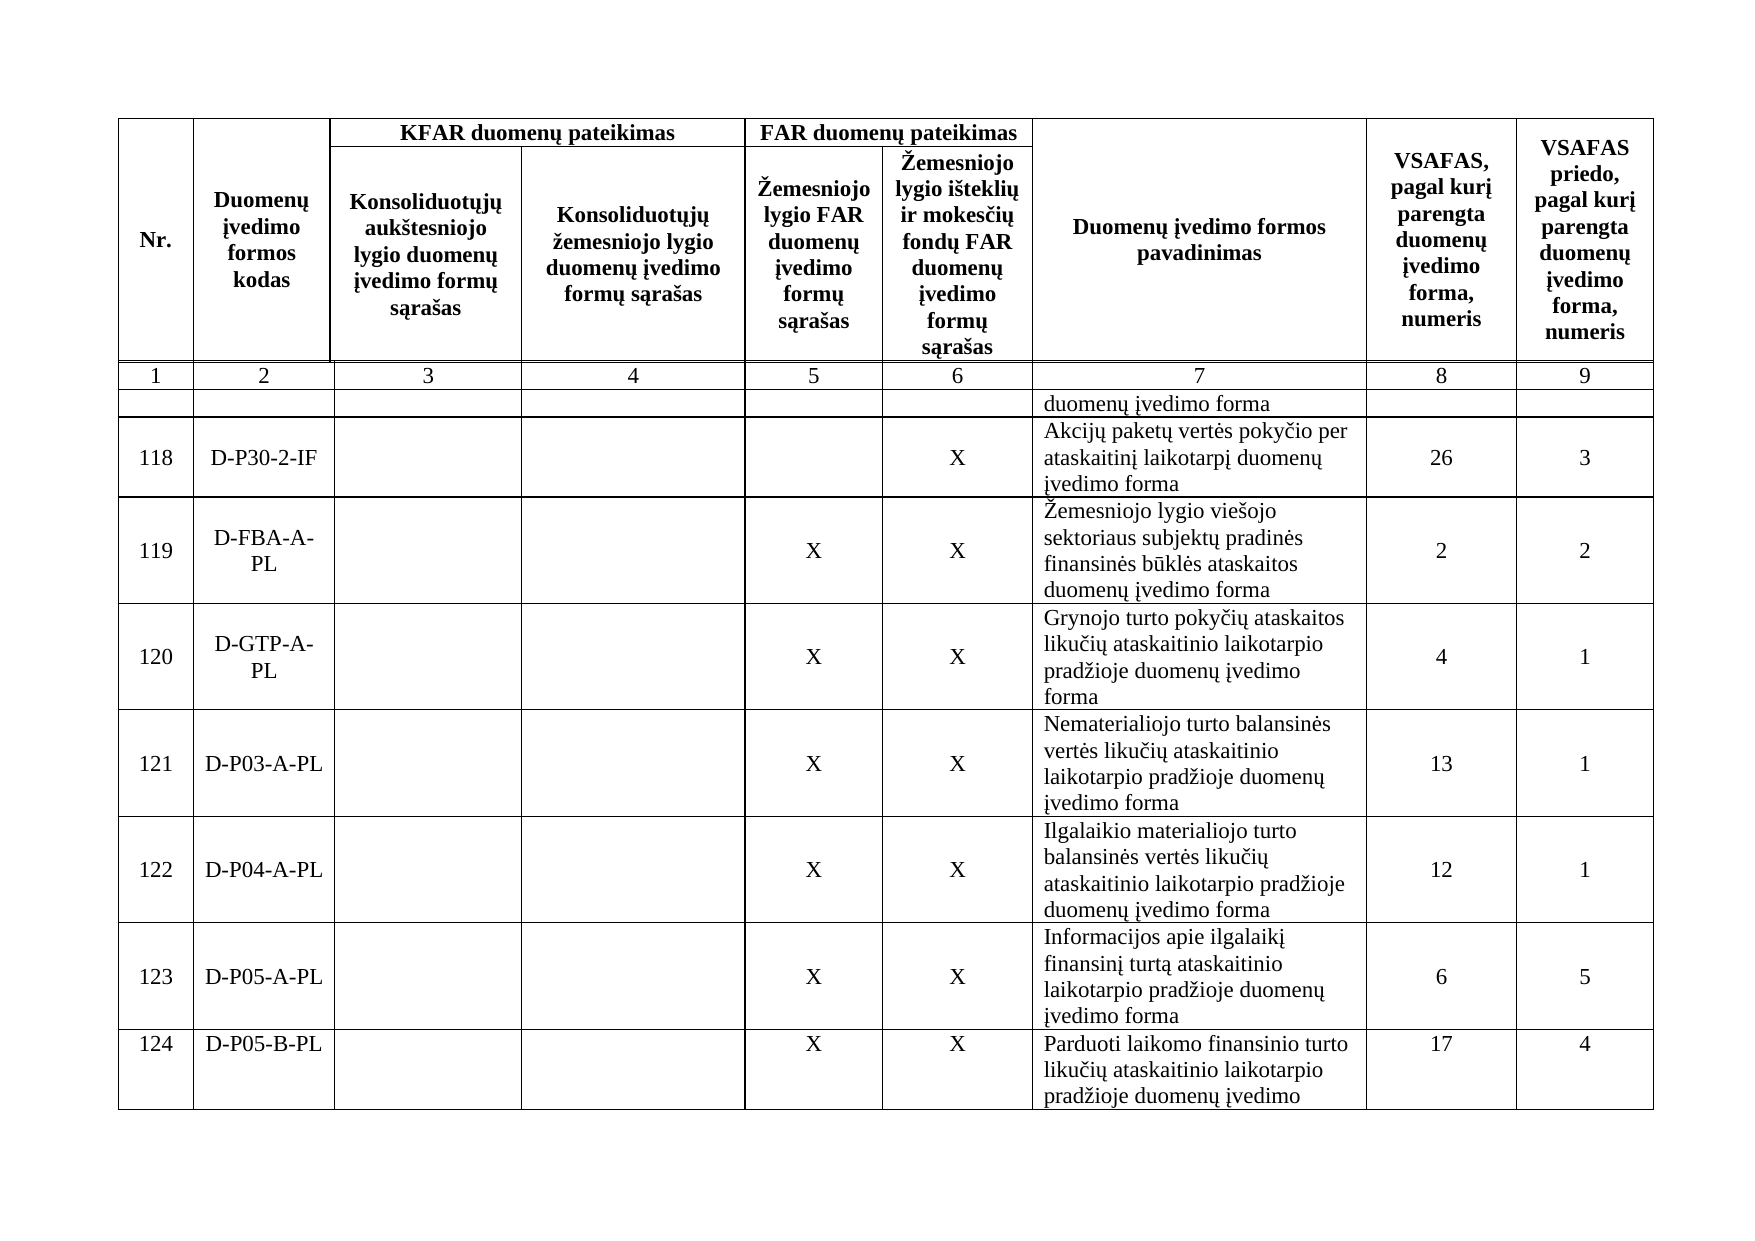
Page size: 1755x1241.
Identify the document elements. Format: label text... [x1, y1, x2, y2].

table_cell D-P04-A-PL [194, 817, 334, 922]
table_cell 1 [1517, 604, 1653, 709]
table_cell [522, 1030, 744, 1109]
table_cell 13 [1367, 710, 1516, 816]
table_cell 5 [746, 363, 882, 389]
table_cell D-P05-A-PL [194, 923, 334, 1029]
table_cell [119, 390, 193, 416]
table_cell [335, 1030, 521, 1109]
table_cell [522, 817, 744, 922]
table_cell Konsoliduotųjų žemesniojo lygio duomenų įvedimo formų sąrašas [522, 147, 744, 359]
table_cell Parduoti laikomo finansinio turto likučių ataskaitinio laikotarpio pradžioje duomenų įvedimo [1033, 1030, 1366, 1109]
table_cell X [746, 817, 882, 922]
table_cell [335, 604, 521, 709]
table_cell 8 [1367, 363, 1516, 389]
table_cell [522, 604, 744, 709]
table_header Nr. [119, 119, 193, 359]
table_cell 3 [335, 363, 521, 389]
table_cell [522, 923, 744, 1029]
table_cell [522, 498, 744, 603]
table_cell [1517, 390, 1653, 416]
table_cell Žemesniojo lygio viešojo sektoriaus subjektų pradinės finansinės būklės ataskaitos duomenų įvedimo forma [1033, 498, 1366, 603]
table_cell X [883, 498, 1032, 603]
table_cell X [746, 1030, 882, 1109]
table_cell 119 [119, 498, 193, 603]
table_cell 17 [1367, 1030, 1516, 1109]
table_cell 120 [119, 604, 193, 709]
table_cell duomenų įvedimo forma [1033, 390, 1366, 416]
table_cell Ilgalaikio materialiojo turto balansinės vertės likučių ataskaitinio laikotarpio pradžioje duomenų įvedimo forma [1033, 817, 1366, 922]
table_cell Žemesniojo lygio FAR duomenų įvedimo formų sąrašas [746, 147, 882, 359]
table_cell [335, 498, 521, 603]
table_cell D-FBA-A-PL [194, 498, 334, 603]
table_cell Informacijos apie ilgalaikį finansinį turtą ataskaitinio laikotarpio pradžioje duomenų įvedimo forma [1033, 923, 1366, 1029]
table_cell X [883, 923, 1032, 1029]
table_cell [335, 390, 521, 416]
table_cell X [883, 604, 1032, 709]
table_cell D-GTP-A-PL [194, 604, 334, 709]
table_cell X [883, 418, 1032, 496]
table_cell 12 [1367, 817, 1516, 922]
table_cell X [883, 710, 1032, 816]
table_cell Žemesniojo lygio išteklių ir mokesčių fondų FAR duomenų įvedimo formų sąrašas [883, 147, 1032, 359]
table_header Duomenų įvedimo formos pavadinimas [1033, 119, 1366, 359]
table_cell 123 [119, 923, 193, 1029]
table_cell [883, 390, 1032, 416]
table_cell 5 [1517, 923, 1653, 1029]
table_cell Konsoliduotųjų aukštesniojo lygio duomenų įvedimo formų sąrašas [331, 147, 521, 359]
table_header KFAR duomenų pateikimas [331, 119, 744, 146]
table_cell [335, 710, 521, 816]
table_header FAR duomenų pateikimas [746, 119, 1032, 146]
table_header Duomenų įvedimo formos kodas [194, 119, 329, 359]
table_cell 2 [1367, 498, 1516, 603]
table_cell X [746, 498, 882, 603]
table_cell X [883, 1030, 1032, 1109]
table_cell [1367, 390, 1516, 416]
table_cell X [746, 604, 882, 709]
table_cell [335, 923, 521, 1029]
table_cell Nematerialiojo turto balansinės vertės likučių ataskaitinio laikotarpio pradžioje duomenų įvedimo forma [1033, 710, 1366, 816]
table_cell D-P03-A-PL [194, 710, 334, 816]
table_cell 124 [119, 1030, 193, 1109]
table_cell [746, 418, 882, 496]
table_cell X [883, 817, 1032, 922]
table_cell [335, 817, 521, 922]
table_cell 122 [119, 817, 193, 922]
table_cell 118 [119, 418, 193, 496]
table_cell 4 [1517, 1030, 1653, 1109]
table_cell 6 [883, 363, 1032, 389]
table_cell 26 [1367, 418, 1516, 496]
table_cell X [746, 710, 882, 816]
table_header VSAFAS priedo, pagal kurį parengta duomenų įvedimo forma, numeris [1517, 119, 1653, 359]
table_cell D-P05-B-PL [194, 1030, 334, 1109]
table_cell 9 [1517, 363, 1653, 389]
table_cell Akcijų paketų vertės pokyčio per ataskaitinį laikotarpį duomenų įvedimo forma [1033, 418, 1366, 496]
table_cell [522, 390, 744, 416]
table_cell 6 [1367, 923, 1516, 1029]
table_cell 7 [1033, 363, 1366, 389]
table_cell 1 [119, 363, 193, 389]
table_cell 4 [1367, 604, 1516, 709]
table_cell 4 [522, 363, 744, 389]
table_cell 1 [1517, 817, 1653, 922]
table_cell 2 [194, 363, 334, 389]
table_header VSAFAS, pagal kurį parengta duomenų įvedimo forma, numeris [1367, 119, 1516, 359]
table_cell 3 [1517, 418, 1653, 496]
table_cell 121 [119, 710, 193, 816]
table_cell [335, 418, 521, 496]
table_cell D-P30-2-IF [194, 418, 334, 496]
table_cell [522, 710, 744, 816]
table_cell [194, 390, 334, 416]
table_cell 2 [1517, 498, 1653, 603]
table_cell 1 [1517, 710, 1653, 816]
table_cell Grynojo turto pokyčių ataskaitos likučių ataskaitinio laikotarpio pradžioje duomenų įvedimo forma [1033, 604, 1366, 709]
table_cell [746, 390, 882, 416]
table_cell [522, 418, 744, 496]
table_cell X [746, 923, 882, 1029]
